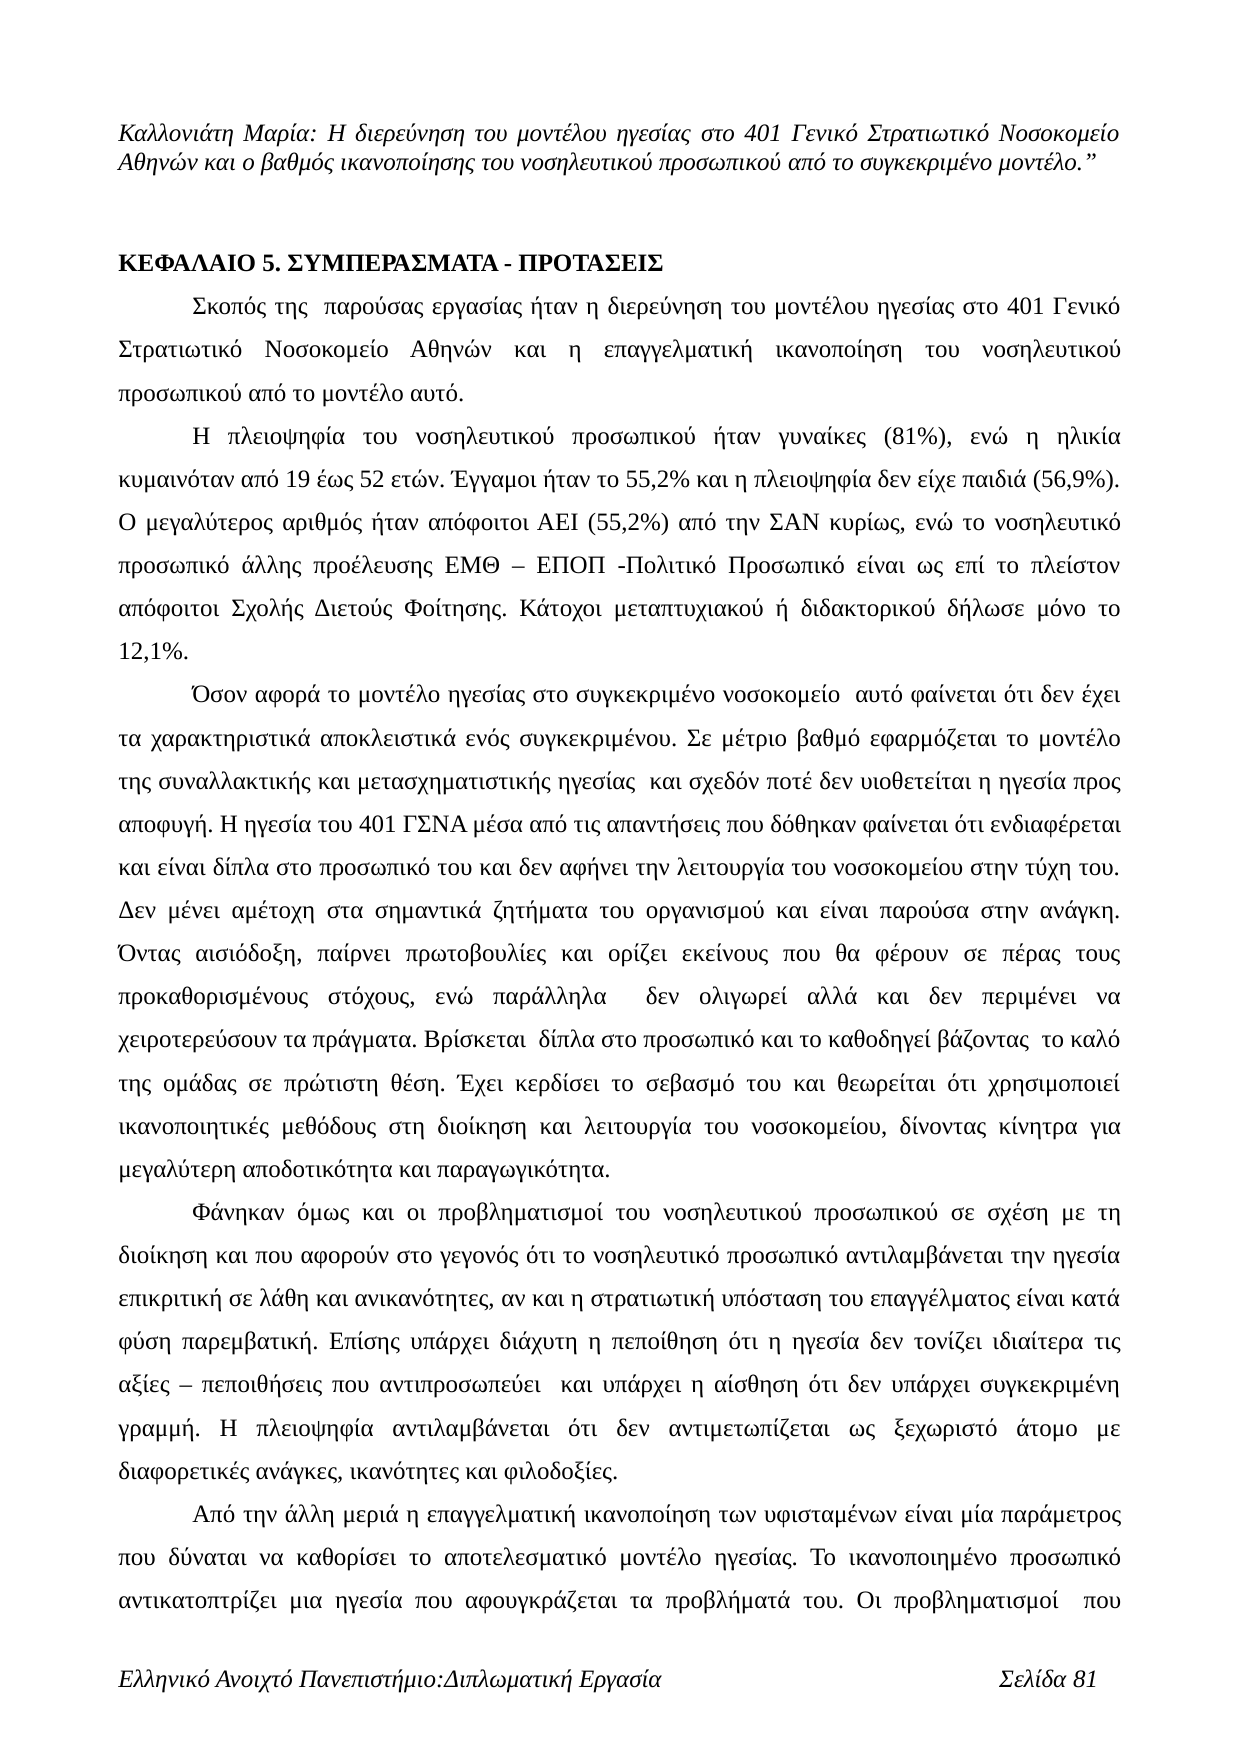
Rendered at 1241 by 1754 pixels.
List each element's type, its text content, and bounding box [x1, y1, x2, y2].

text Φάνηκαν όμως και οι προβληματισμοί του νοσηλευτικού προσωπικού σε σχέση με τη διοίκηση και που αφορούν στο γεγονός ότι το νοσηλευτικό προσωπικό αντιλαμβάνεται την ηγεσία επικριτική σε λάθη και ανικανότητες, αν και η στρατιωτική υπόσταση του επαγγέλματος είναι κατά φύση παρεμβατική. Επίσης υπάρχει διάχυτη η πεποίθηση ότι η ηγεσία δεν τονίζει ιδιαίτερα τις αξίες – πεποιθήσεις που αντιπροσωπεύει και υπάρχει η αίσθηση ότι δεν υπάρχει συγκεκριμένη γραμμή. Η πλειοψηφία αντιλαμβάνεται ότι δεν αντιμετωπίζεται ως ξεχωριστό άτομο με διαφορετικές ανάγκες, ικανότητες και φιλοδοξίες. [118, 1197, 1122, 1484]
text Από την άλλη μεριά η επαγγελματική ικανοποίηση των υφισταμένων είναι μία παράμετρος που δύναται να καθορίσει το αποτελεσματικό μοντέλο ηγεσίας. Το ικανοποιημένο προσωπικό αντικατοπτρίζει μια ηγεσία που αφουγκράζεται τα προβλήματά του. Οι προβληματισμοί που [118, 1499, 1122, 1614]
text Η πλειοψηφία του νοσηλευτικού προσωπικού ήταν γυναίκες (81%), ενώ η ηλικία κυμαινόταν από 19 έως 52 ετών. Έγγαμοι ήταν το 55,2% και η πλειοψηφία δεν είχε παιδιά (56,9%). [118, 421, 1122, 493]
text ΚΕΦΑΛΑΙΟ 5. ΣΥΜΠΕΡΑΣΜΑΤΑ - ΠΡΟΤΑΣΕΙΣ [118, 248, 1122, 277]
text Όσον αφορά το μοντέλο ηγεσίας στο συγκεκριμένο νοσοκομείο αυτό φαίνεται ότι δεν έχει τα χαρακτηριστικά αποκλειστικά ενός συγκεκριμένου. Σε μέτριο βαθμό εφαρμόζεται το μοντέλο της συναλλακτικής και μετασχηματιστικής ηγεσίας και σχεδόν ποτέ δεν υιοθετείται η ηγεσία προς αποφυγή. Η ηγεσία του 401 ΓΣΝΑ μέσα από τις απαντήσεις που δόθηκαν φαίνεται ότι ενδιαφέρεται και είναι δίπλα στο προσωπικό του και δεν αφήνει την λειτουργία του νοσοκομείου στην τύχη του. Δεν μένει αμέτοχη στα σημαντικά ζητήματα του οργανισμού και είναι παρούσα στην ανάγκη. Όντας αισιόδοξη, παίρνει πρωτοβουλίες και ορίζει εκείνους που θα φέρουν σε πέρας τους προκαθορισμένους στόχους, ενώ παράλληλα δεν ολιγωρεί αλλά και δεν περιμένει να χειροτερεύσουν τα πράγματα. Βρίσκεται δίπλα στο προσωπικό και το καθοδηγεί βάζοντας το καλό της ομάδας σε πρώτιστη θέση. Έχει κερδίσει το σεβασμό του και θεωρείται ότι χρησιμοποιεί ικανοποιητικές μεθόδους στη διοίκηση και λειτουργία του νοσοκομείου, δίνοντας κίνητρα για μεγαλύτερη αποδοτικότητα και παραγωγικότητα. [118, 679, 1122, 1183]
text Σκοπός της παρούσας εργασίας ήταν η διερεύνηση του μοντέλου ηγεσίας στο 401 Γενικό Στρατιωτικό Νοσοκομείο Αθηνών και η επαγγελματική ικανοποίηση του νοσηλευτικού προσωπικού από το μοντέλο αυτό. [118, 291, 1122, 406]
text Ο μεγαλύτερος αριθμός ήταν απόφοιτοι ΑΕΙ (55,2%) από την ΣΑΝ κυρίως, ενώ το νοσηλευτικό προσωπικό άλλης προέλευσης ΕΜΘ – ΕΠΟΠ -Πολιτικό Προσωπικό είναι ως επί το πλείστον απόφοιτοι Σχολής Διετούς Φοίτησης. Κάτοχοι μεταπτυχιακού ή διδακτορικού δήλωσε μόνο το 12,1%. [118, 507, 1122, 665]
